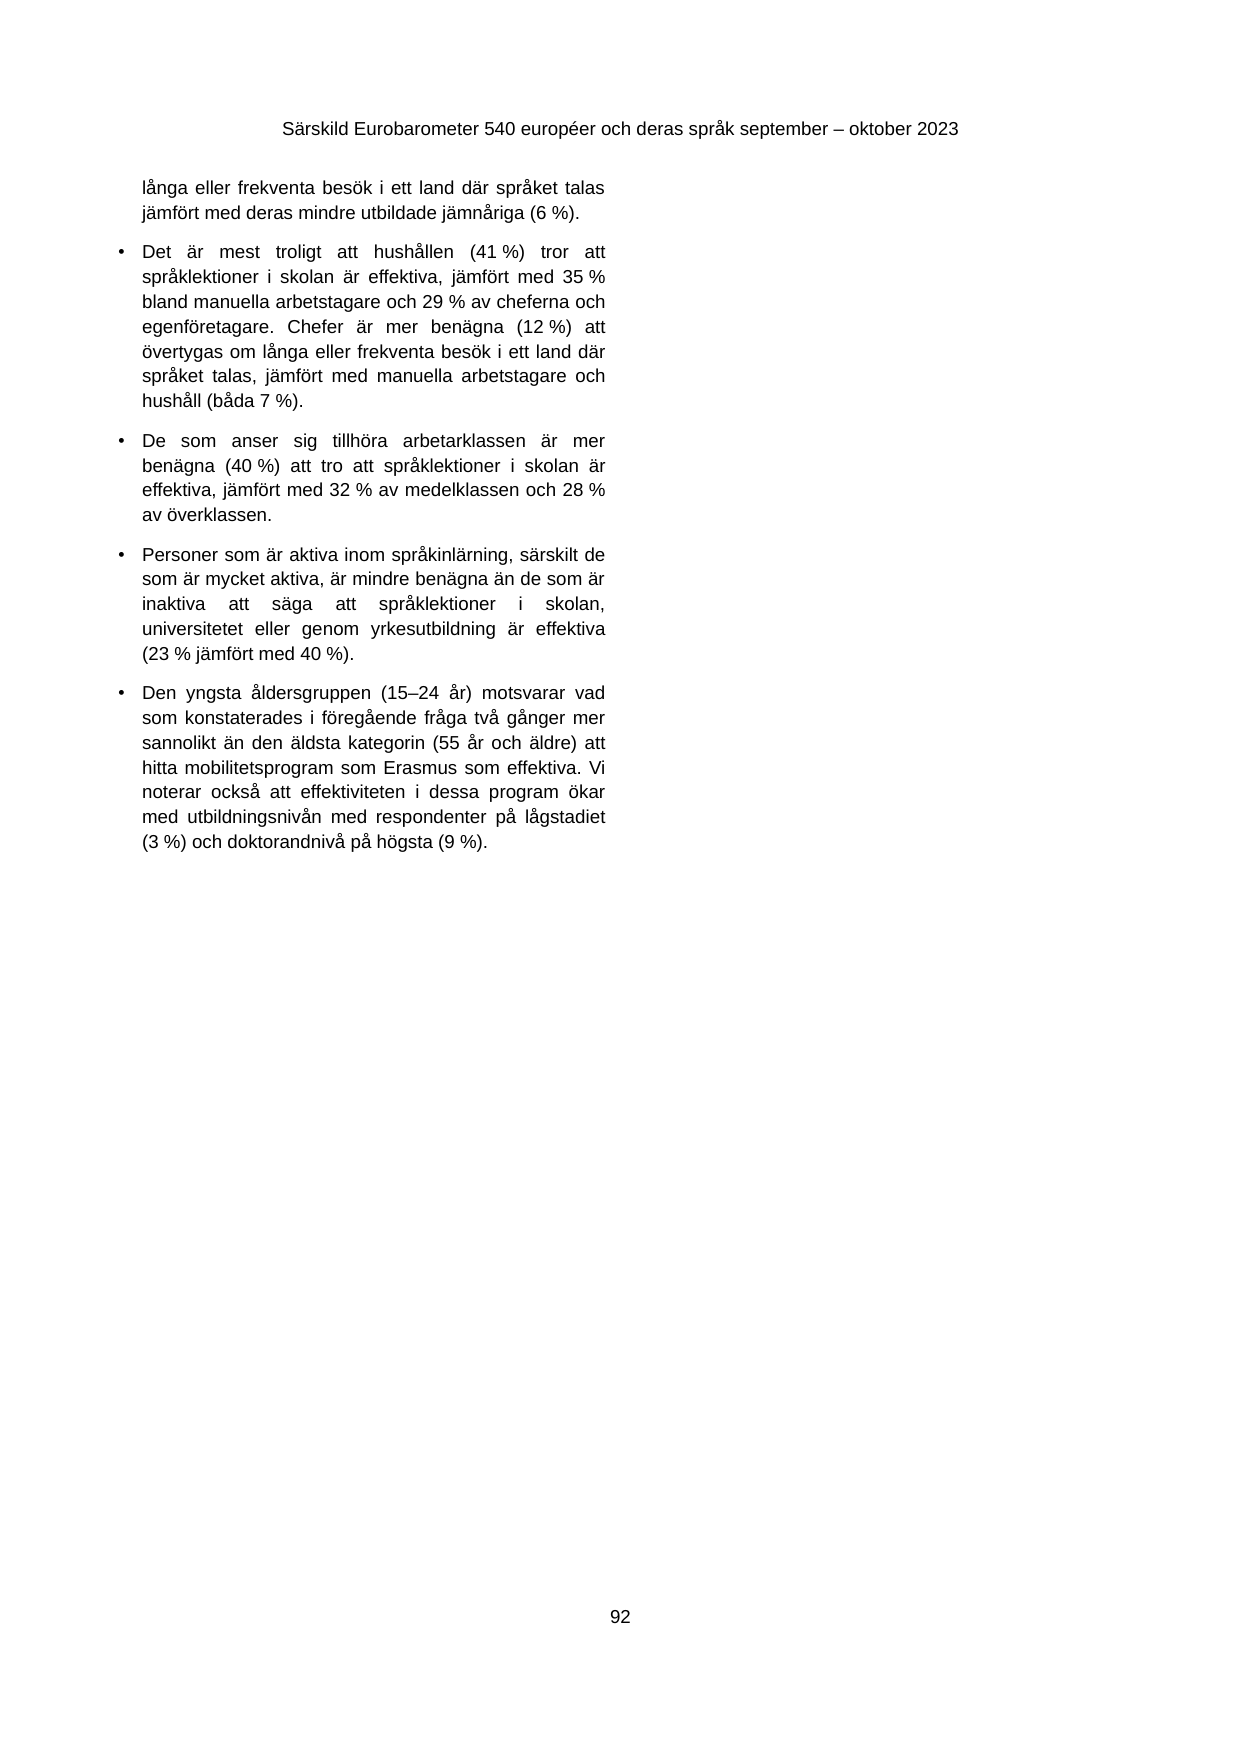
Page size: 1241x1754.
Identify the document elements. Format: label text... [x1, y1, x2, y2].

list Personer som är aktiva inom språkinlärning, särskilt de som är mycket aktiva, är mindre benägna än de som är inaktiva att säga att språklektioner i skolan, universitetet eller genom yrkesutbildning är effektiva (23 % jämfört med 40 %). [118, 543, 605, 664]
list De som anser sig tillhöra arbetarklassen är mer benägna (40 %) att tro att språklektioner i skolan är effektiva, jämfört med 32 % av medelklassen och 28 % av överklassen. [118, 429, 605, 526]
list Det är mest troligt att hushållen (41 %) tror att språklektioner i skolan är effektiva, jämfört med 35 % bland manuella arbetstagare och 29 % av cheferna och egenföretagare. Chefer är mer benägna (12 %) att övertygas om långa eller frekventa besök i ett land där språket talas, jämfört med manuella arbetstagare och hushåll (båda 7 %). [118, 241, 605, 412]
list Den yngsta åldersgruppen (15–24 år) motsvarar vad som konstaterades i föregående fråga två gånger mer sannolikt än den äldsta kategorin (55 år och äldre) att hitta mobilitetsprogram som Erasmus som effektiva. Vi noterar också att effektiviteten i dessa program ökar med utbildningsnivån med respondenter på lågstadiet (3 %) och doktorandnivå på högsta (9 %). [118, 682, 605, 852]
list långa eller frekventa besök i ett land där språket talas jämfört med deras mindre utbildade jämnåriga (6 %). [118, 177, 605, 223]
